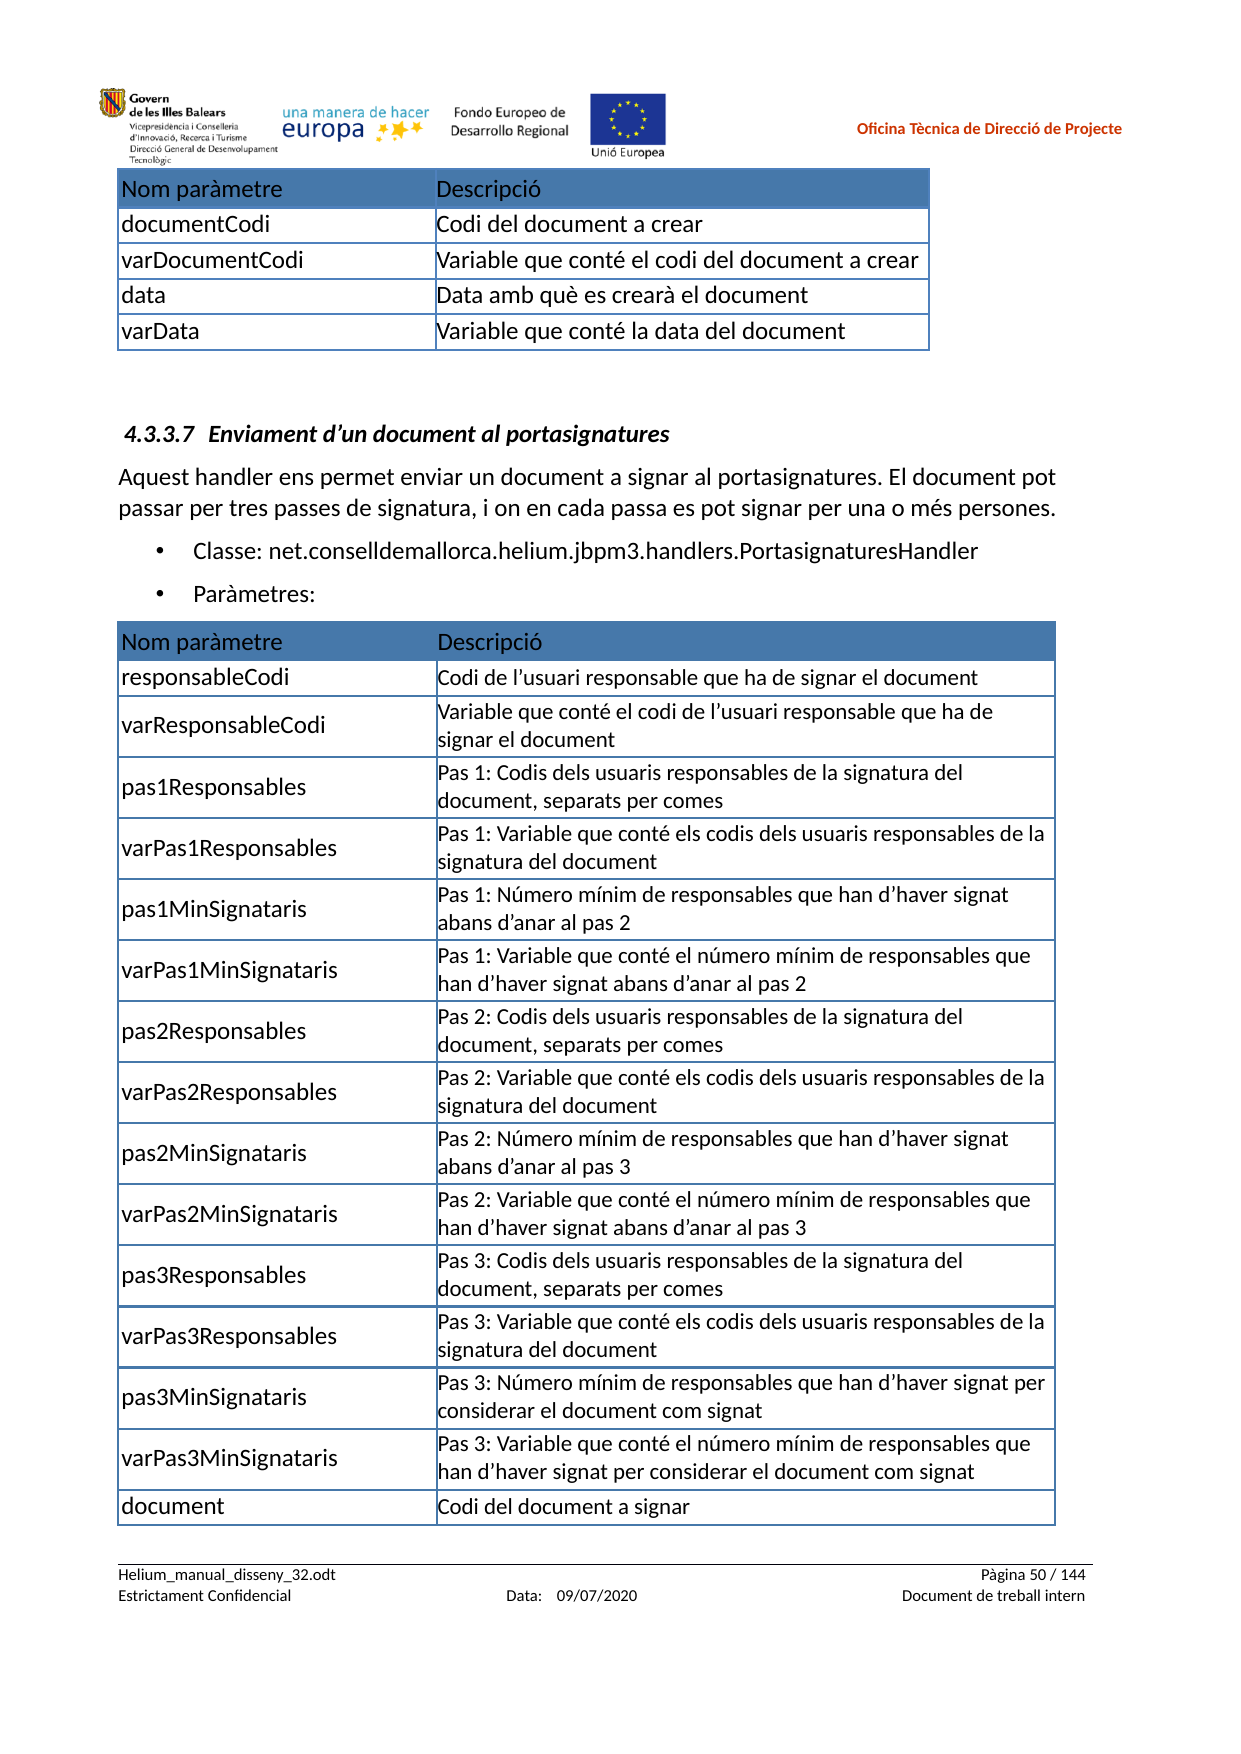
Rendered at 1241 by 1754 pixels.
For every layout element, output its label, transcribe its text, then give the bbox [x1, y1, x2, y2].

table_cell varPas3Responsables [119, 1308, 436, 1366]
table_cell Variable que conté el codi de l’usuari responsable que ha de signar el document [438, 697, 1054, 756]
table_header Descripció [438, 623, 1054, 659]
table_cell Pas 2: Codis dels usuaris responsables de la signatura del document, separats per comes [438, 1002, 1054, 1061]
table_cell varData [119, 315, 435, 348]
table_cell Codi de l’usuari responsable que ha de signar el document [438, 661, 1054, 695]
table_cell varPas3MinSignataris [119, 1430, 436, 1488]
table_cell Pas 1: Número mínim de responsables que han d’haver signat abans d’anar al pas 2 [438, 880, 1054, 939]
table_cell pas3MinSignataris [119, 1369, 436, 1427]
table_cell Codi del document a signar [438, 1491, 1054, 1524]
table_cell Pas 1: Codis dels usuaris responsables de la signatura del document, separats per comes [438, 758, 1054, 817]
table_cell pas1MinSignataris [119, 880, 436, 939]
table_cell varPas1Responsables [119, 819, 436, 878]
table_cell Pas 3: Variable que conté els codis dels usuaris responsables de la signatura del document [438, 1308, 1054, 1366]
table_cell pas3Responsables [119, 1246, 436, 1305]
table_cell pas2Responsables [119, 1002, 436, 1061]
list Paràmetres: [156, 578, 1122, 608]
table_cell varDocumentCodi [119, 244, 435, 277]
picture [99, 87, 668, 166]
table_cell varPas2MinSignataris [119, 1185, 436, 1244]
list Classe: net.conselldemallorca.helium.jbpm3.handlers.PortasignaturesHandler [156, 535, 1122, 565]
table_cell Variable que conté el codi del document a crear [437, 244, 928, 277]
table_cell Codi del document a crear [437, 209, 928, 242]
table_cell varPas1MinSignataris [119, 941, 436, 1000]
table_cell Pas 3: Codis dels usuaris responsables de la signatura del document, separats per comes [438, 1246, 1054, 1305]
table_header Nom paràmetre [119, 623, 436, 659]
table_cell Pas 3: Número mínim de responsables que han d’haver signat per considerar el document com signat [438, 1369, 1054, 1427]
table_cell documentCodi [119, 209, 435, 242]
table_header Nom paràmetre [119, 170, 435, 206]
table_cell varPas2Responsables [119, 1063, 436, 1122]
table_cell responsableCodi [119, 661, 436, 695]
table_cell Pas 1: Variable que conté els codis dels usuaris responsables de la signatura del document [438, 819, 1054, 878]
table_cell Pas 3: Variable que conté el número mínim de responsables que han d’haver signat per considerar el document com signat [438, 1430, 1054, 1488]
table_cell Pas 1: Variable que conté el número mínim de responsables que han d’haver signat abans d’anar al pas 2 [438, 941, 1054, 1000]
table_cell Variable que conté la data del document [437, 315, 928, 348]
table_cell Pas 2: Variable que conté els codis dels usuaris responsables de la signatura del document [438, 1063, 1054, 1122]
table_cell Pas 2: Variable que conté el número mínim de responsables que han d’haver signat abans d’anar al pas 3 [438, 1185, 1054, 1244]
table_cell data [119, 280, 435, 313]
table_cell document [119, 1491, 436, 1524]
subtitle Enviament d’un document al portasignatures [118, 418, 1122, 449]
table_cell pas1Responsables [119, 758, 436, 817]
table_header Descripció [437, 170, 928, 206]
table_cell Pas 2: Número mínim de responsables que han d’haver signat abans d’anar al pas 3 [438, 1124, 1054, 1183]
table_cell Data amb què es crearà el document [437, 280, 928, 313]
table_cell varResponsableCodi [119, 697, 436, 756]
text Aquest handler ens permet enviar un document a signar al portasignatures. El document pot passar per tres passes de signatura, i on en cada passa es pot signar per una o més persones. [118, 461, 1122, 522]
table_cell pas2MinSignataris [119, 1124, 436, 1183]
